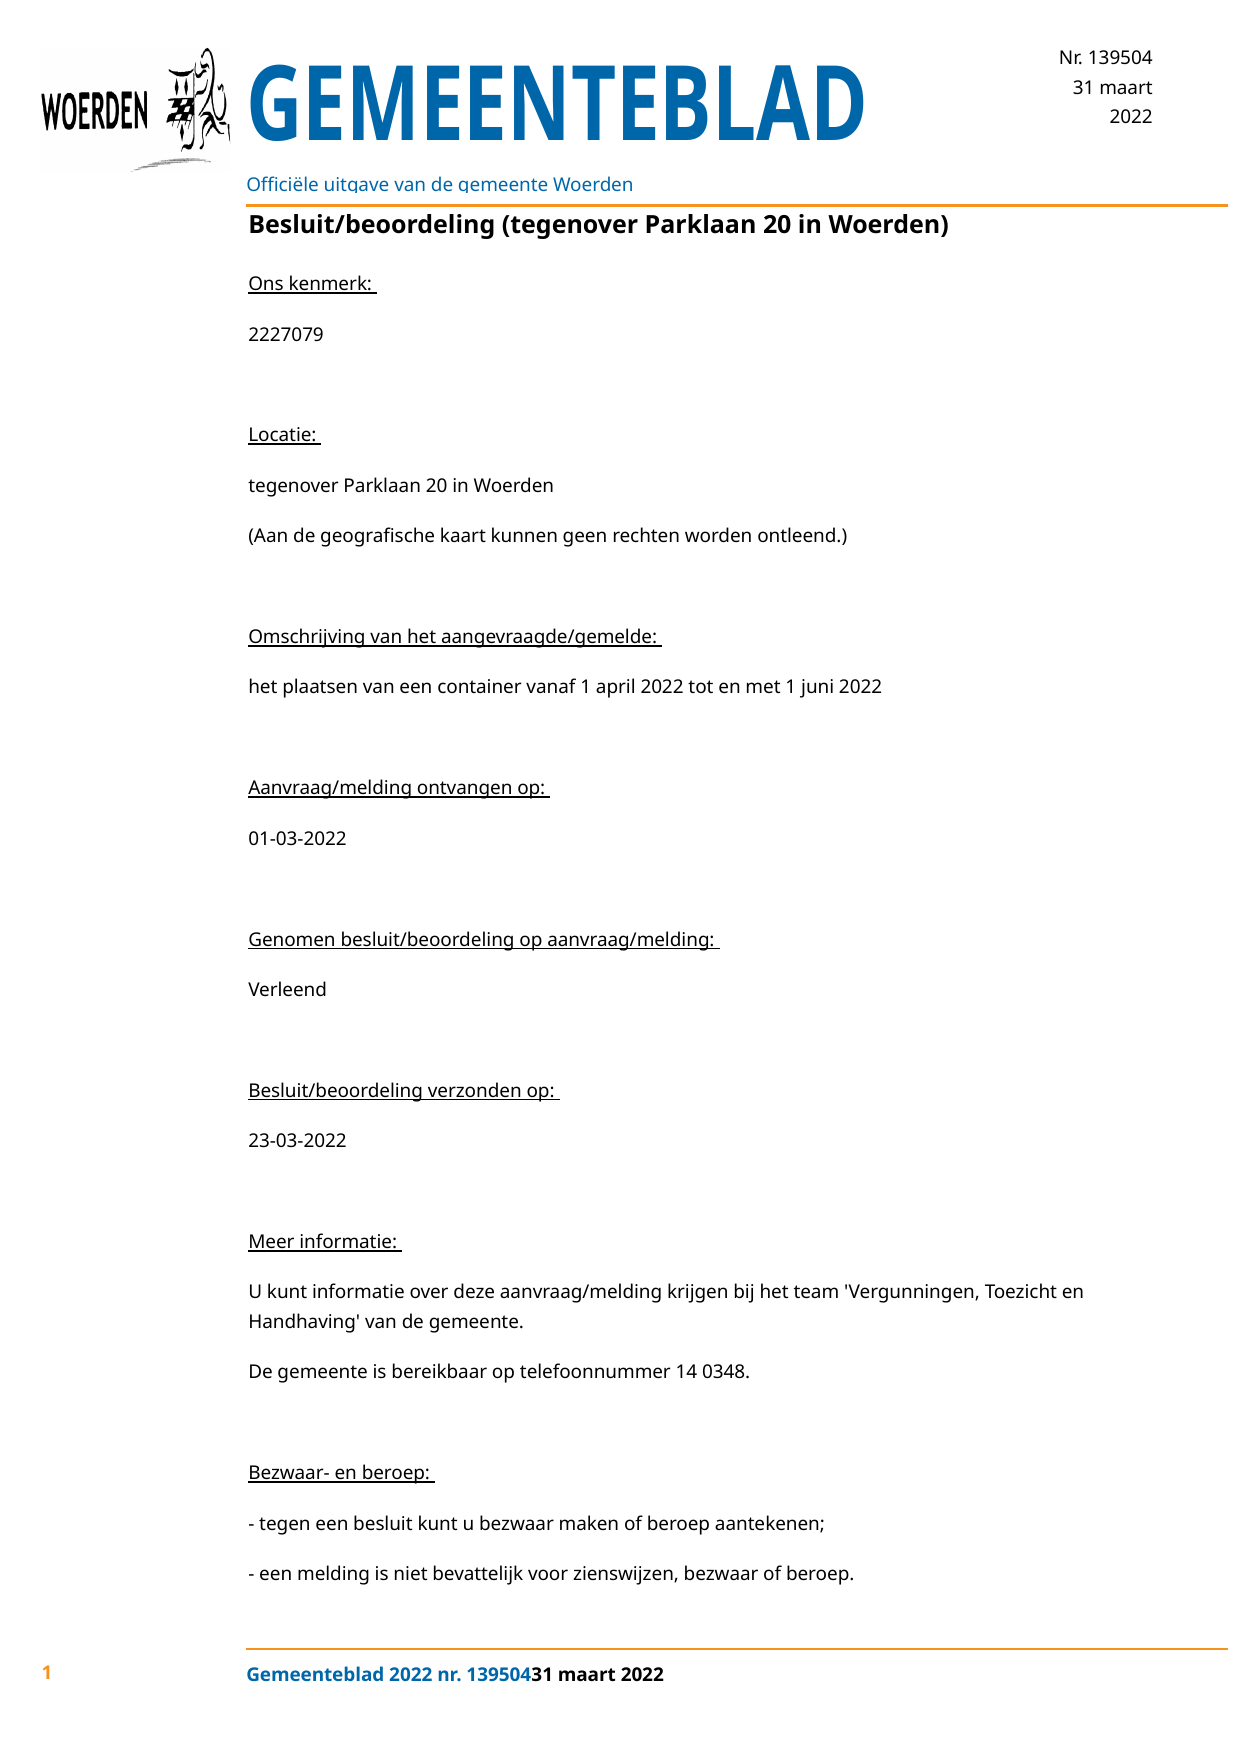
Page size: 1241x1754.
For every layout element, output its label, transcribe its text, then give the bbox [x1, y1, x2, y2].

text - tegen een besluit kunt u bezwaar maken of beroep aantekenen; [248, 1510, 1152, 1536]
text Locatie: [248, 422, 1152, 447]
text het plaatsen van een container vanaf 1 april 2022 tot en met 1 juni 2022 [248, 674, 1152, 699]
text Omschrijving van het aangevraagde/gemelde: [248, 623, 1152, 649]
text 01-03-2022 [248, 825, 1152, 851]
text Verleend [248, 976, 1152, 1002]
text Ons kenmerk: [248, 270, 1152, 296]
text (Aan de geografische kaart kunnen geen rechten worden ontleend.) [248, 522, 1152, 548]
text 23-03-2022 [248, 1127, 1152, 1153]
picture [41, 47, 231, 172]
text Bezwaar- en beroep: [248, 1459, 1152, 1485]
text 2227079 [248, 321, 1152, 346]
text Genomen besluit/beoordeling op aanvraag/melding: [248, 926, 1152, 951]
text Aanvraag/melding ontvangen op: [248, 774, 1152, 800]
text tegenover Parklaan 20 in Woerden [248, 472, 1152, 498]
text U kunt informatie over deze aanvraag/melding krijgen bij het team 'Vergunningen, Toezicht en Handhaving' van de gemeente. [248, 1279, 1152, 1334]
text - een melding is niet bevattelijk voor zienswijzen, bezwaar of beroep. [248, 1560, 1152, 1586]
text De gemeente is bereikbaar op telefoonnummer 14 0348. [248, 1359, 1152, 1384]
text Meer informatie: [248, 1228, 1152, 1254]
text Besluit/beoordeling (tegenover Parklaan 20 in Woerden) [248, 207, 1152, 241]
text Besluit/beoordeling verzonden op: [248, 1077, 1152, 1103]
